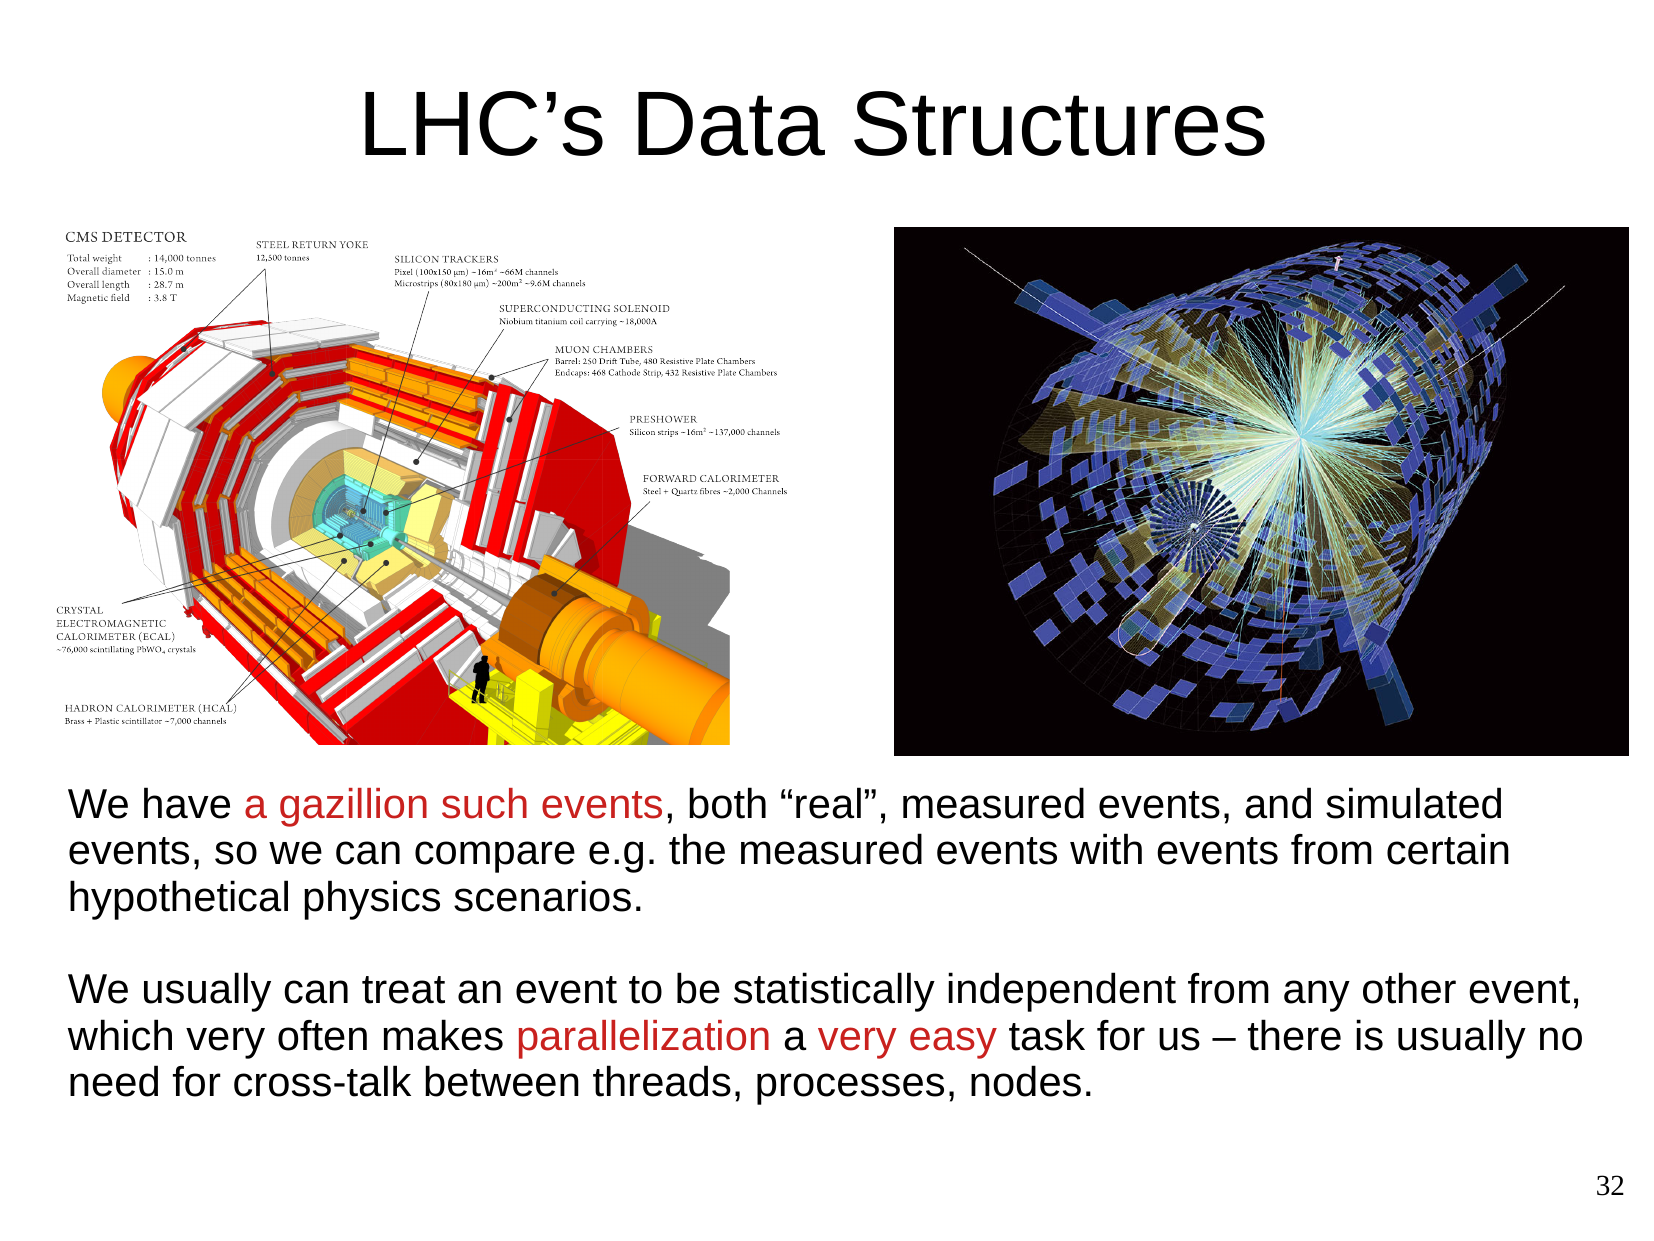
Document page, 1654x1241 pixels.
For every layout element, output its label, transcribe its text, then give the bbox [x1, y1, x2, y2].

picture [894, 227, 1629, 756]
title LHC’s Data Structures [82, 19, 1571, 227]
text_box We have a gazillion such events, both “real”, measured events, and simulated events, so we can compare e.g. the measured events with events from certain hypothetical physics scenarios. We usually can treat an event to be statistically independent from any other event, which very often makes parallelization a very easy task for us – there is usually no need for cross-talk between threads, processes, nodes. [53, 772, 1601, 1207]
picture [42, 215, 792, 745]
